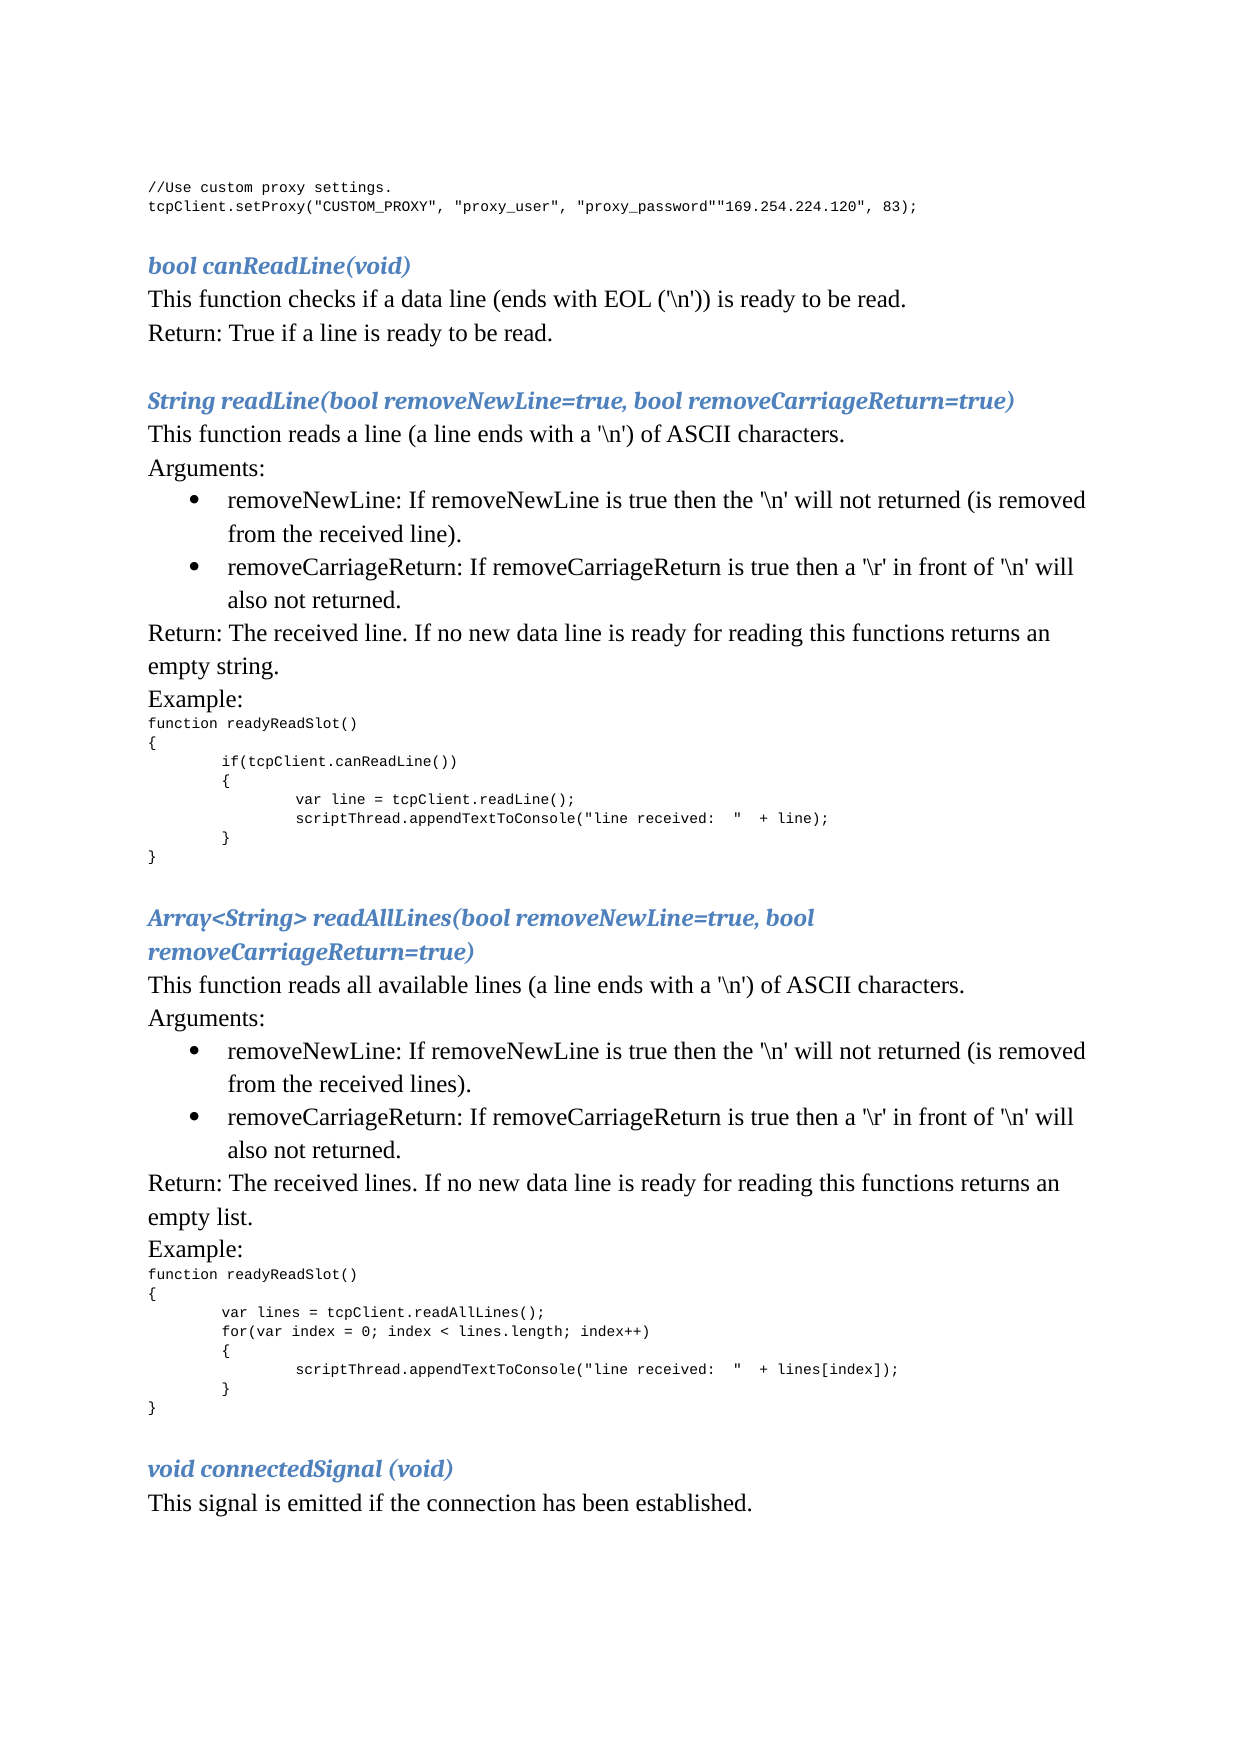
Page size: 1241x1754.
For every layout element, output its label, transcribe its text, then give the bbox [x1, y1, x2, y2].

text function readyReadSlot() [148, 717, 1093, 733]
subtitle Array<String> readAllLines(bool removeNewLine=true, bool removeCarriageReturn=true) [148, 904, 1093, 966]
subtitle void connectedSignal (void) [148, 1455, 1093, 1484]
text { [148, 1287, 1093, 1303]
text } [148, 1400, 1093, 1417]
list removeCarriageReturn: If removeCarriageReturn is true then a '\r' in front of '\n' will also not returned. [190, 552, 1093, 613]
text tcpClient.setProxy("CUSTOM_PROXY", "proxy_user", "proxy_password""169.254.224.120", 83); [148, 199, 1093, 216]
text Return: The received line. If no new data line is ready for reading this functions returns an empty string. [148, 618, 1093, 679]
text Return: True if a line is ready to be read. [148, 318, 1093, 346]
text var line = tcpClient.readLine(); [148, 793, 1093, 809]
text Example: [148, 684, 1093, 712]
text Arguments: [148, 1003, 1093, 1032]
text Arguments: [148, 453, 1093, 481]
text This function checks if a data line (ends with EOL ('\n')) is ready to be read. [148, 284, 1093, 313]
text { [148, 736, 1093, 752]
text Example: [148, 1234, 1093, 1263]
subtitle String readLine(bool removeNewLine=true, bool removeCarriageReturn=true) [148, 387, 1093, 415]
subtitle bool canReadLine(void) [148, 252, 1093, 280]
text scriptThread.appendTextToConsole("line received: " + lines[index]); [148, 1362, 1093, 1379]
text This function reads a line (a line ends with a '\n') of ASCII characters. [148, 419, 1093, 448]
text if(tcpClient.canReadLine()) [148, 755, 1093, 771]
text function readyReadSlot() [148, 1268, 1093, 1284]
text scriptThread.appendTextToConsole("line received: " + line); [148, 812, 1093, 828]
list removeNewLine: If removeNewLine is true then the '\n' will not returned (is removed from the received lines). [190, 1036, 1093, 1098]
text for(var index = 0; index < lines.length; index++) [148, 1324, 1093, 1341]
list removeCarriageReturn: If removeCarriageReturn is true then a '\r' in front of '\n' will also not returned. [190, 1102, 1093, 1164]
text } [148, 831, 1093, 847]
text Return: The received lines. If no new data line is ready for reading this functions returns an empty list. [148, 1168, 1093, 1230]
text This signal is emitted if the connection has been established. [148, 1488, 1093, 1517]
list removeNewLine: If removeNewLine is true then the '\n' will not returned (is removed from the received line). [190, 486, 1093, 547]
text { [148, 1343, 1093, 1360]
text var lines = tcpClient.readAllLines(); [148, 1306, 1093, 1322]
text //Use custom proxy settings. [148, 181, 1093, 197]
text This function reads all available lines (a line ends with a '\n') of ASCII characters. [148, 970, 1093, 999]
text } [148, 849, 1093, 866]
text } [148, 1381, 1093, 1398]
text { [148, 774, 1093, 790]
